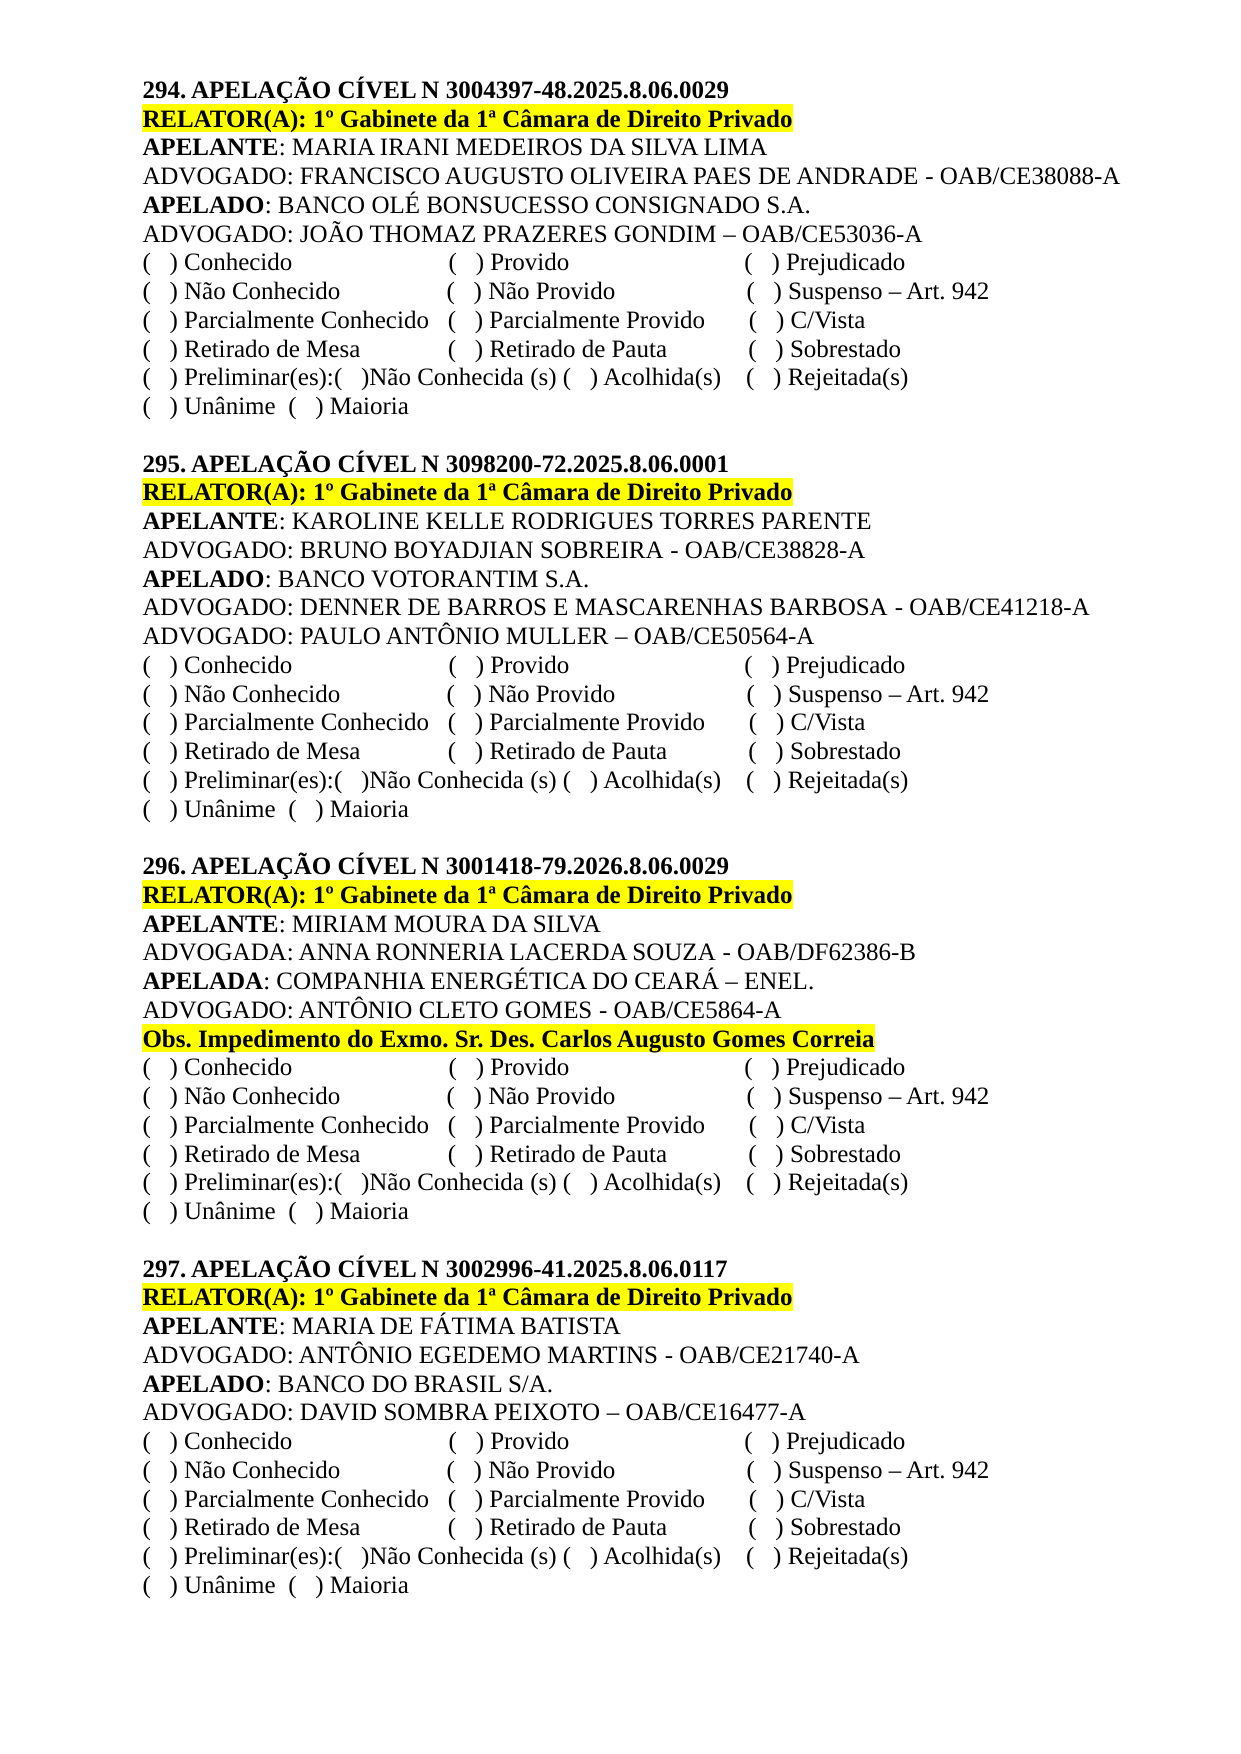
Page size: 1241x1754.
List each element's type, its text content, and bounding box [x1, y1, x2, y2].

text ( ) Preliminar(es):( )Não Conhecida (s) ( ) Acolhida(s) ( ) Rejeitada(s) [142, 1167, 1158, 1196]
text ( ) Retirado de Mesa ( ) Retirado de Pauta ( ) Sobrestado [142, 1512, 1158, 1541]
text ( ) Conhecido ( ) Provido ( ) Prejudicado [142, 650, 1141, 679]
text ( ) Retirado de Mesa ( ) Retirado de Pauta ( ) Sobrestado [142, 1139, 1158, 1167]
text ( ) Parcialmente Conhecido ( ) Parcialmente Provido ( ) C/Vista [142, 1484, 1158, 1512]
text ( ) Não Conhecido ( ) Não Provido ( ) Suspenso – Art. 942 [142, 1081, 1158, 1110]
text ( ) Preliminar(es):( )Não Conhecida (s) ( ) Acolhida(s) ( ) Rejeitada(s) [142, 362, 1158, 391]
text ( ) Não Conhecido ( ) Não Provido ( ) Suspenso – Art. 942 [142, 276, 1158, 305]
text ( ) Conhecido ( ) Provido ( ) Prejudicado [142, 1052, 1141, 1081]
text ( ) Unânime ( ) Maioria [142, 1570, 1141, 1627]
text ( ) Conhecido ( ) Provido ( ) Prejudicado [142, 247, 1141, 276]
text ( ) Unânime ( ) Maioria 297. APELAÇÃO CÍVEL N 3002996-41.2025.8.06.0117 RELATOR(A): 1º Gabinete da 1ª Câmara de Direito Privado APELANTE: MARIA DE FÁTIMA BATISTA ADVOGADO: ANTÔNIO EGEDEMO MARTINS - OAB/CE21740-A APELADO: BANCO DO BRASIL S/A. ADVOGADO: DAVID SOMBRA PEIXOTO – OAB/CE16477-A [142, 1196, 1141, 1426]
text ( ) Não Conhecido ( ) Não Provido ( ) Suspenso – Art. 942 [142, 1455, 1158, 1484]
text ( ) Unânime ( ) Maioria 296. APELAÇÃO CÍVEL N 3001418-79.2026.8.06.0029 RELATOR(A): 1º Gabinete da 1ª Câmara de Direito Privado APELANTE: MIRIAM MOURA DA SILVA ADVOGADA: ANNA RONNERIA LACERDA SOUZA - OAB/DF62386-B APELADA: COMPANHIA ENERGÉTICA DO CEARÁ – ENEL. ADVOGADO: ANTÔNIO CLETO GOMES - OAB/CE5864-A Obs. Impedimento do Exmo. Sr. Des. Carlos Augusto Gomes Correia [142, 794, 1141, 1052]
text ( ) Conhecido ( ) Provido ( ) Prejudicado [142, 1426, 1141, 1455]
text ( ) Retirado de Mesa ( ) Retirado de Pauta ( ) Sobrestado [142, 334, 1158, 362]
text 294. APELAÇÃO CÍVEL N 3004397-48.2025.8.06.0029 RELATOR(A): 1º Gabinete da 1ª Câmara de Direito Privado APELANTE: MARIA IRANI MEDEIROS DA SILVA LIMA ADVOGADO: FRANCISCO AUGUSTO OLIVEIRA PAES DE ANDRADE - OAB/CE38088-A APELADO: BANCO OLÉ BONSUCESSO CONSIGNADO S.A. ADVOGADO: JOÃO THOMAZ PRAZERES GONDIM – OAB/CE53036-A [142, 75, 1141, 247]
text ( ) Não Conhecido ( ) Não Provido ( ) Suspenso – Art. 942 [142, 679, 1158, 707]
text ( ) Retirado de Mesa ( ) Retirado de Pauta ( ) Sobrestado [142, 736, 1158, 765]
text ( ) Unânime ( ) Maioria 295. APELAÇÃO CÍVEL N 3098200-72.2025.8.06.0001 RELATOR(A): 1º Gabinete da 1ª Câmara de Direito Privado APELANTE: KAROLINE KELLE RODRIGUES TORRES PARENTE ADVOGADO: BRUNO BOYADJIAN SOBREIRA - OAB/CE38828-A APELADO: BANCO VOTORANTIM S.A. ADVOGADO: DENNER DE BARROS E MASCARENHAS BARBOSA - OAB/CE41218-A ADVOGADO: PAULO ANTÔNIO MULLER – OAB/CE50564-A [142, 391, 1141, 650]
text ( ) Preliminar(es):( )Não Conhecida (s) ( ) Acolhida(s) ( ) Rejeitada(s) [142, 1541, 1158, 1570]
text ( ) Parcialmente Conhecido ( ) Parcialmente Provido ( ) C/Vista [142, 707, 1158, 736]
text ( ) Parcialmente Conhecido ( ) Parcialmente Provido ( ) C/Vista [142, 305, 1158, 334]
text ( ) Preliminar(es):( )Não Conhecida (s) ( ) Acolhida(s) ( ) Rejeitada(s) [142, 765, 1158, 794]
text ( ) Parcialmente Conhecido ( ) Parcialmente Provido ( ) C/Vista [142, 1110, 1158, 1139]
